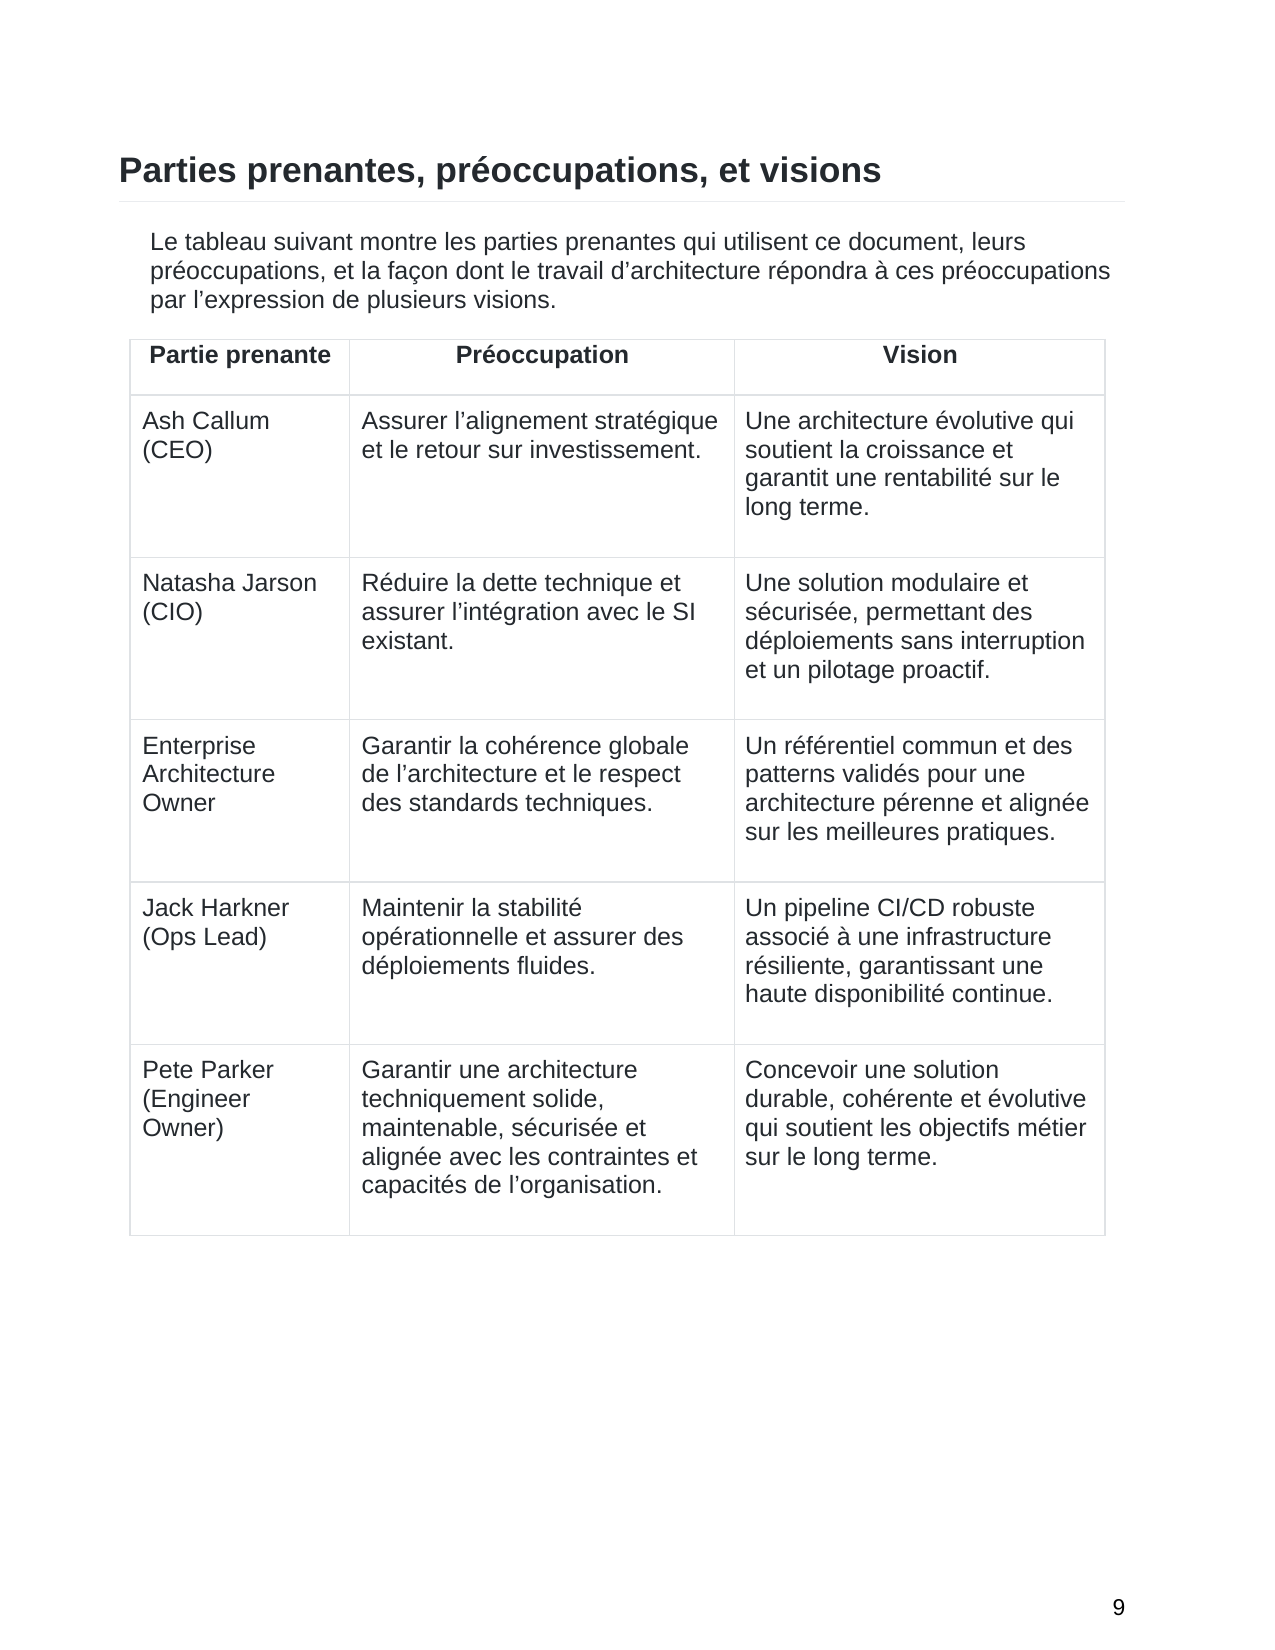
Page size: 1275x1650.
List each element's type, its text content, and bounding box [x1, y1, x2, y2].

table_cell Une architecture évolutive qui soutient la croissance et garantit une rentabilité sur le long terme. [735, 396, 1104, 556]
table_header Partie prenante [131, 340, 349, 394]
table_cell Concevoir une solution durable, cohérente et évolutive qui soutient les objectifs métier sur le long terme. [735, 1045, 1104, 1235]
table_header Préoccupation [350, 340, 734, 394]
table_cell Natasha Jarson (CIO) [131, 558, 349, 719]
table_cell Maintenir la stabilité opérationnelle et assurer des déploiements fluides. [350, 883, 734, 1043]
table_cell Assurer l’alignement stratégique et le retour sur investissement. [350, 396, 734, 556]
table_cell Un référentiel commun et des patterns validés pour une architecture pérenne et alignée sur les meilleures pratiques. [735, 720, 1104, 881]
table_cell Enterprise Architecture Owner [131, 720, 349, 881]
table_cell Un pipeline CI/CD robuste associé à une infrastructure résiliente, garantissant une haute disponibilité continue. [735, 883, 1104, 1043]
subtitle Parties prenantes, préoccupations, et visions [119, 150, 1125, 201]
table_cell Garantir une architecture techniquement solide, maintenable, sécurisée et alignée avec les contraintes et capacités de l’organisation. [350, 1045, 734, 1235]
table_cell Jack Harkner (Ops Lead) [131, 883, 349, 1043]
table_cell Pete Parker (Engineer Owner) [131, 1045, 349, 1235]
table_cell Réduire la dette technique et assurer l’intégration avec le SI existant. [350, 558, 734, 719]
table_cell Garantir la cohérence globale de l’architecture et le respect des standards techniques. [350, 720, 734, 881]
table_cell Une solution modulaire et sécurisée, permettant des déploiements sans interruption et un pilotage proactif. [735, 558, 1104, 719]
text Le tableau suivant montre les parties prenantes qui utilisent ce document, leurs préoccupations, et la façon dont le travail d’architecture répondra à ces préoccupations par l’expression de plusieurs visions. [150, 227, 1125, 314]
table_cell Ash Callum (CEO) [131, 396, 349, 556]
table_header Vision [735, 340, 1104, 394]
